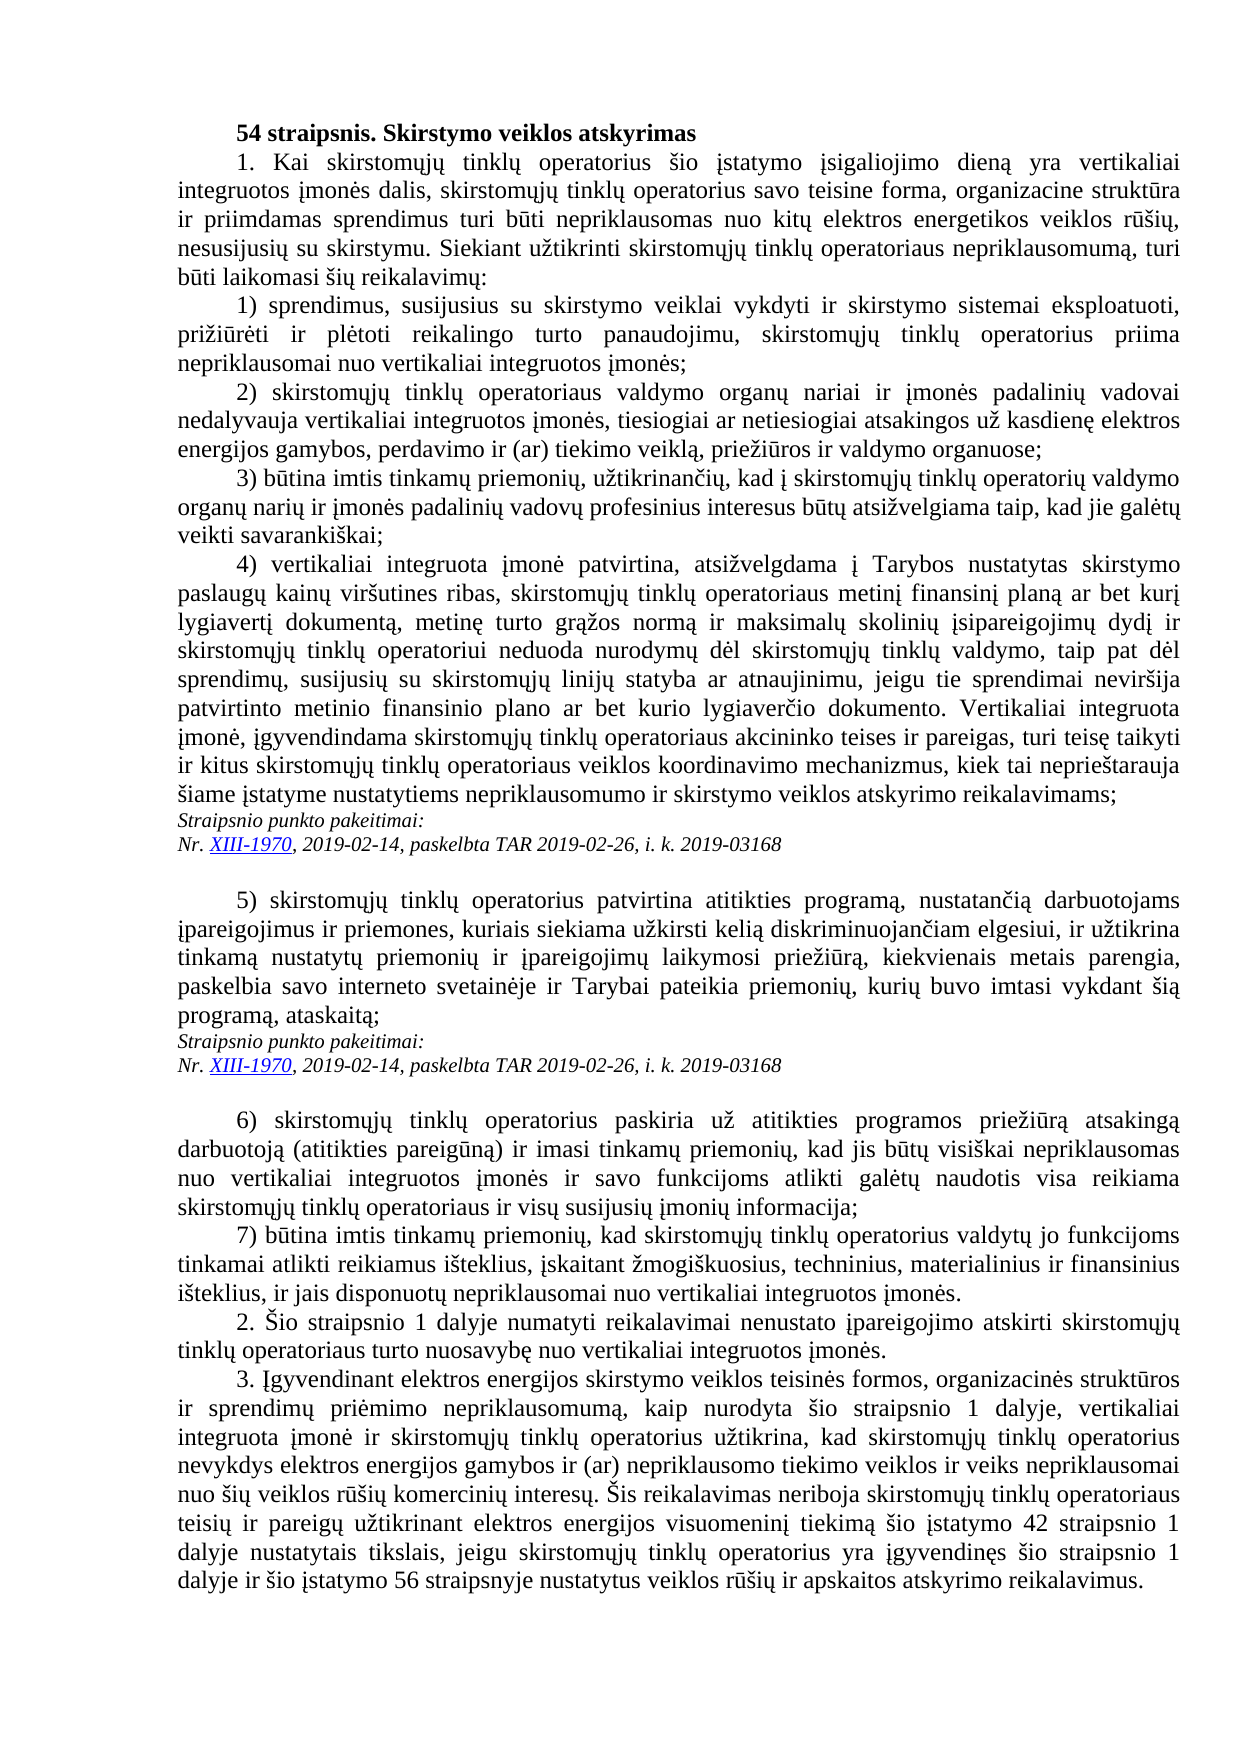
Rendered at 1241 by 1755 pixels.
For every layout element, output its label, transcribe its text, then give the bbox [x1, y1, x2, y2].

text 3. Įgyvendinant elektros energijos skirstymo veiklos teisinės formos, organizacinės struktūros ir sprendimų priėmimo nepriklausomumą, kaip nurodyta šio straipsnio 1 dalyje, vertikaliai integruota įmonė ir skirstomųjų tinklų operatorius užtikrina, kad skirstomųjų tinklų operatorius nevykdys elektros energijos gamybos ir (ar) nepriklausomo tiekimo veiklos ir veiks nepriklausomai nuo šių veiklos rūšių komercinių interesų. Šis reikalavimas neriboja skirstomųjų tinklų operatoriaus teisių ir pareigų užtikrinant elektros energijos visuomeninį tiekimą šio įstatymo 42 straipsnio 1 dalyje nustatytais tikslais, jeigu skirstomųjų tinklų operatorius yra įgyvendinęs šio straipsnio 1 dalyje ir šio įstatymo 56 straipsnyje nustatytus veiklos rūšių ir apskaitos atskyrimo reikalavimus. [177, 1364, 1181, 1594]
text Straipsnio punkto pakeitimai: [177, 1029, 1181, 1053]
text 5) skirstomųjų tinklų operatorius patvirtina atitikties programą, nustatančią darbuotojams įpareigojimus ir priemones, kuriais siekiama užkirsti kelią diskriminuojančiam elgesiui, ir užtikrina tinkamą nustatytų priemonių ir įpareigojimų laikymosi priežiūrą, kiekvienais metais parengia, paskelbia savo interneto svetainėje ir Tarybai pateikia priemonių, kurių buvo imtasi vykdant šią programą, ataskaitą; [177, 885, 1181, 1029]
text 1. Kai skirstomųjų tinklų operatorius šio įstatymo įsigaliojimo dieną yra vertikaliai integruotos įmonės dalis, skirstomųjų tinklų operatorius savo teisine forma, organizacine struktūra ir priimdamas sprendimus turi būti nepriklausomas nuo kitų elektros energetikos veiklos rūšių, nesusijusių su skirstymu. Siekiant užtikrinti skirstomųjų tinklų operatoriaus nepriklausomumą, turi būti laikomasi šių reikalavimų: [177, 147, 1181, 291]
text 54 straipsnis. Skirstymo veiklos atskyrimas [177, 118, 1181, 147]
text 3) būtina imtis tinkamų priemonių, užtikrinančių, kad į skirstomųjų tinklų operatorių valdymo organų narių ir įmonės padalinių vadovų profesinius interesus būtų atsižvelgiama taip, kad jie galėtų veikti savarankiškai; [177, 463, 1181, 549]
text 1) sprendimus, susijusius su skirstymo veiklai vykdyti ir skirstymo sistemai eksploatuoti, prižiūrėti ir plėtoti reikalingo turto panaudojimu, skirstomųjų tinklų operatorius priima nepriklausomai nuo vertikaliai integruotos įmonės; [177, 291, 1181, 377]
text 2. Šio straipsnio 1 dalyje numatyti reikalavimai nenustato įpareigojimo atskirti skirstomųjų tinklų operatoriaus turto nuosavybę nuo vertikaliai integruotos įmonės. [177, 1307, 1181, 1364]
text Straipsnio punkto pakeitimai: [177, 808, 1181, 832]
text 6) skirstomųjų tinklų operatorius paskiria už atitikties programos priežiūrą atsakingą darbuotoją (atitikties pareigūną) ir imasi tinkamų priemonių, kad jis būtų visiškai nepriklausomas nuo vertikaliai integruotos įmonės ir savo funkcijoms atlikti galėtų naudotis visa reikiama skirstomųjų tinklų operatoriaus ir visų susijusių įmonių informacija; [177, 1106, 1181, 1221]
text Nr. XIII-1970, 2019-02-14, paskelbta TAR 2019-02-26, i. k. 2019-03168 [177, 832, 1181, 856]
text 2) skirstomųjų tinklų operatoriaus valdymo organų nariai ir įmonės padalinių vadovai nedalyvauja vertikaliai integruotos įmonės, tiesiogiai ar netiesiogiai atsakingos už kasdienę elektros energijos gamybos, perdavimo ir (ar) tiekimo veiklą, priežiūros ir valdymo organuose; [177, 377, 1181, 463]
text Nr. XIII-1970, 2019-02-14, paskelbta TAR 2019-02-26, i. k. 2019-03168 [177, 1053, 1181, 1077]
text 7) būtina imtis tinkamų priemonių, kad skirstomųjų tinklų operatorius valdytų jo funkcijoms tinkamai atlikti reikiamus išteklius, įskaitant žmogiškuosius, techninius, materialinius ir finansinius išteklius, ir jais disponuotų nepriklausomai nuo vertikaliai integruotos įmonės. [177, 1221, 1181, 1307]
text 4) vertikaliai integruota įmonė patvirtina, atsižvelgdama į Tarybos nustatytas skirstymo paslaugų kainų viršutines ribas, skirstomųjų tinklų operatoriaus metinį finansinį planą ar bet kurį lygiavertį dokumentą, metinę turto grąžos normą ir maksimalų skolinių įsipareigojimų dydį ir skirstomųjų tinklų operatoriui neduoda nurodymų dėl skirstomųjų tinklų valdymo, taip pat dėl sprendimų, susijusių su skirstomųjų linijų statyba ar atnaujinimu, jeigu tie sprendimai neviršija patvirtinto metinio finansinio plano ar bet kurio lygiaverčio dokumento. Vertikaliai integruota įmonė, įgyvendindama skirstomųjų tinklų operatoriaus akcininko teises ir pareigas, turi teisę taikyti ir kitus skirstomųjų tinklų operatoriaus veiklos koordinavimo mechanizmus, kiek tai neprieštarauja šiame įstatyme nustatytiems nepriklausomumo ir skirstymo veiklos atskyrimo reikalavimams; [177, 549, 1181, 808]
